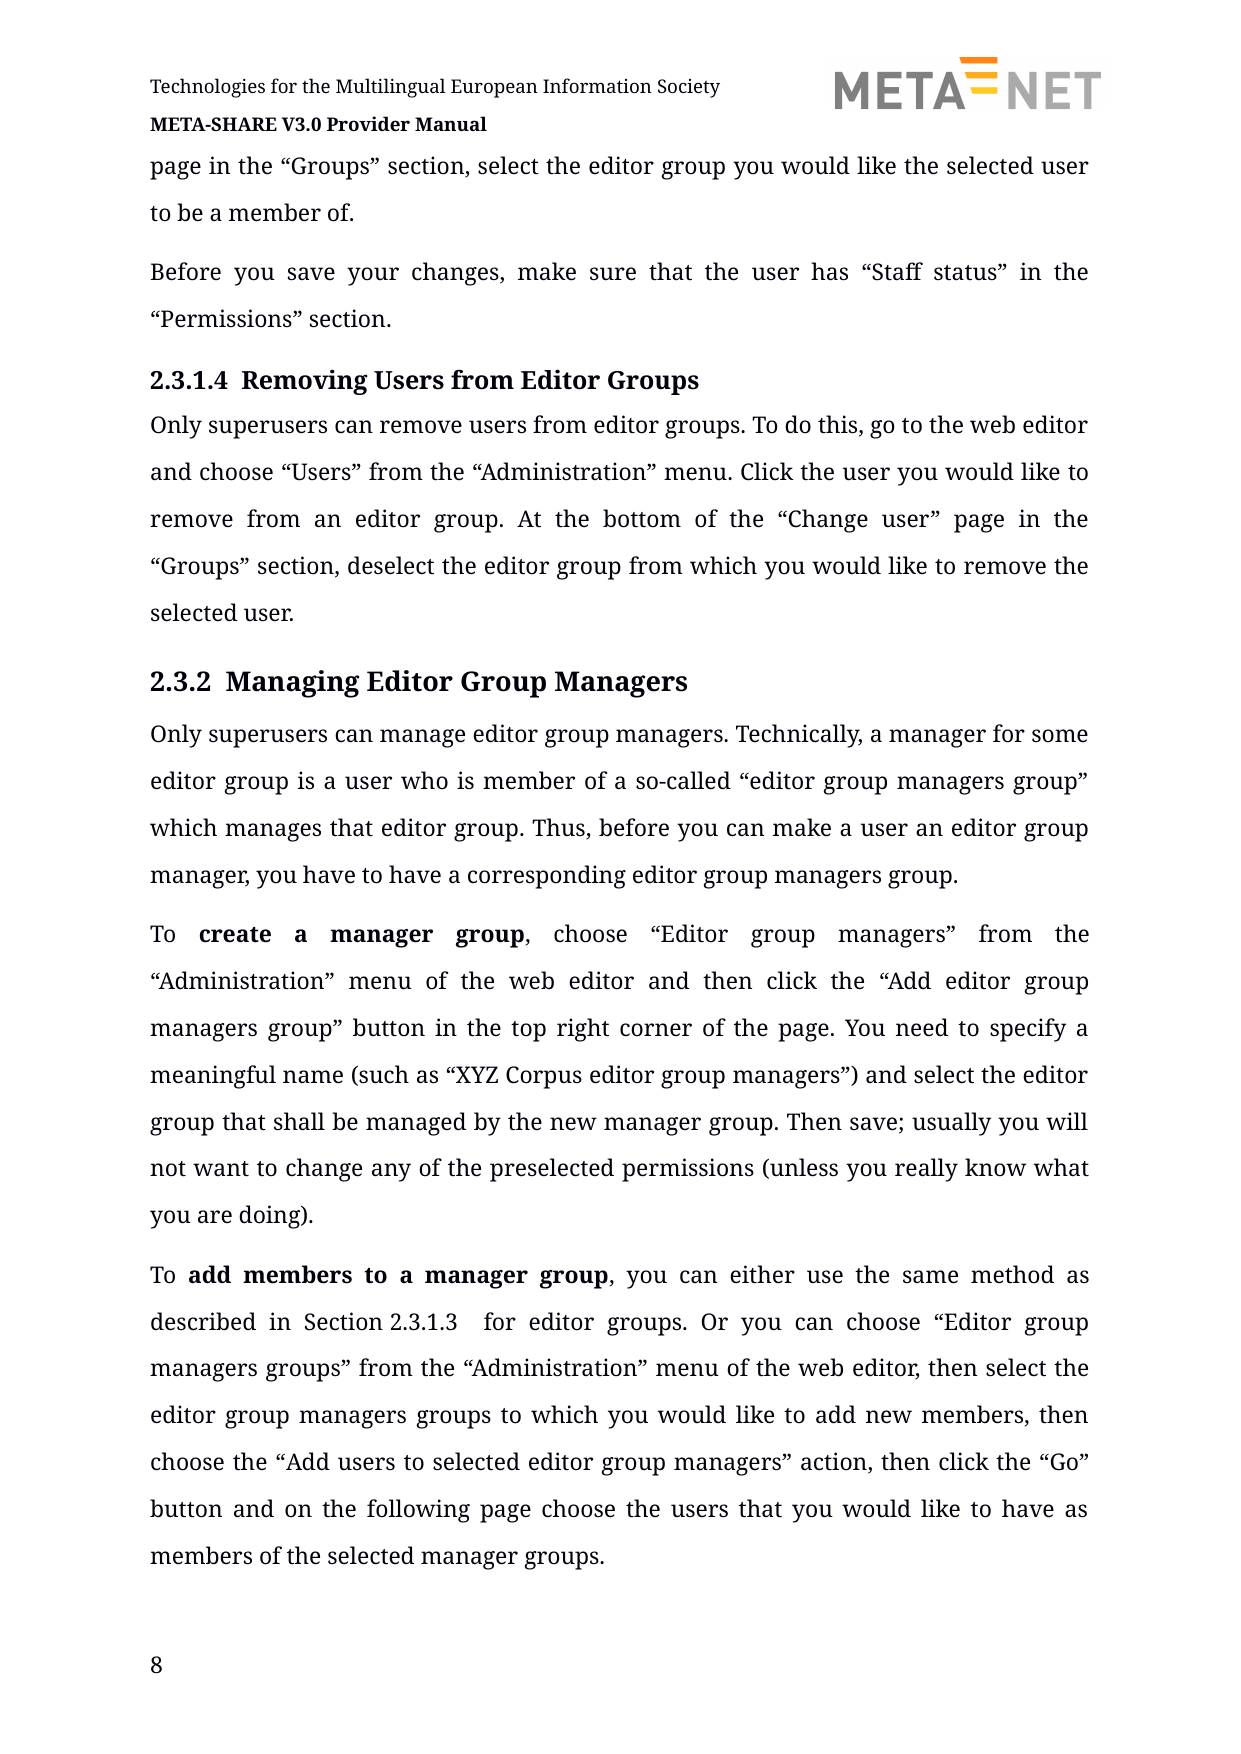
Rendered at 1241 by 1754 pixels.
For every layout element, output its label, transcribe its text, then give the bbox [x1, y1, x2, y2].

text Only superusers can remove users from editor groups. To do this, go to the web editor and choose “Users” from the “Administration” menu. Click the user you would like to remove from an editor group. At the bottom of the “Change user” page in the “Groups” section, deselect the editor group from which you would like to remove the selected user. [150, 409, 1090, 628]
text page in the “Groups” section, select the editor group you would like the selected user to be a member of. [150, 150, 1090, 228]
text Before you save your changes, make sure that the user has “Staff status” in the “Permissions” section. [150, 256, 1090, 334]
subtitle Removing Users from Editor Groups [150, 362, 1090, 397]
text Only superusers can manage editor group managers. Technically, a manager for some editor group is a user who is member of a so-called “editor group managers group” which manages that editor group. Thus, before you can make a user an editor group manager, you have to have a corresponding editor group managers group. [150, 718, 1090, 890]
subtitle Managing Editor Group Managers [150, 662, 1090, 699]
text To add members to a manager group, you can either use the same method as described in Section 2.3.1.3 for editor groups. Or you can choose “Editor group managers groups” from the “Administration” menu of the web editor, then select the editor group managers groups to which you would like to add new members, then choose the “Add users to selected editor group managers” action, then click the “Go” button and on the following page choose the users that you would like to have as members of the selected manager groups. [150, 1258, 1090, 1571]
picture [830, 56, 1106, 111]
text To create a manager group, choose “Editor group managers” from the “Administration” menu of the web editor and then click the “Add editor group managers group” button in the top right corner of the page. You need to specify a meaningful name (such as “XYZ Corpus editor group managers”) and select the editor group that shall be managed by the new manager group. Then save; usually you will not want to change any of the preselected permissions (unless you really know what you are doing). [150, 918, 1090, 1230]
